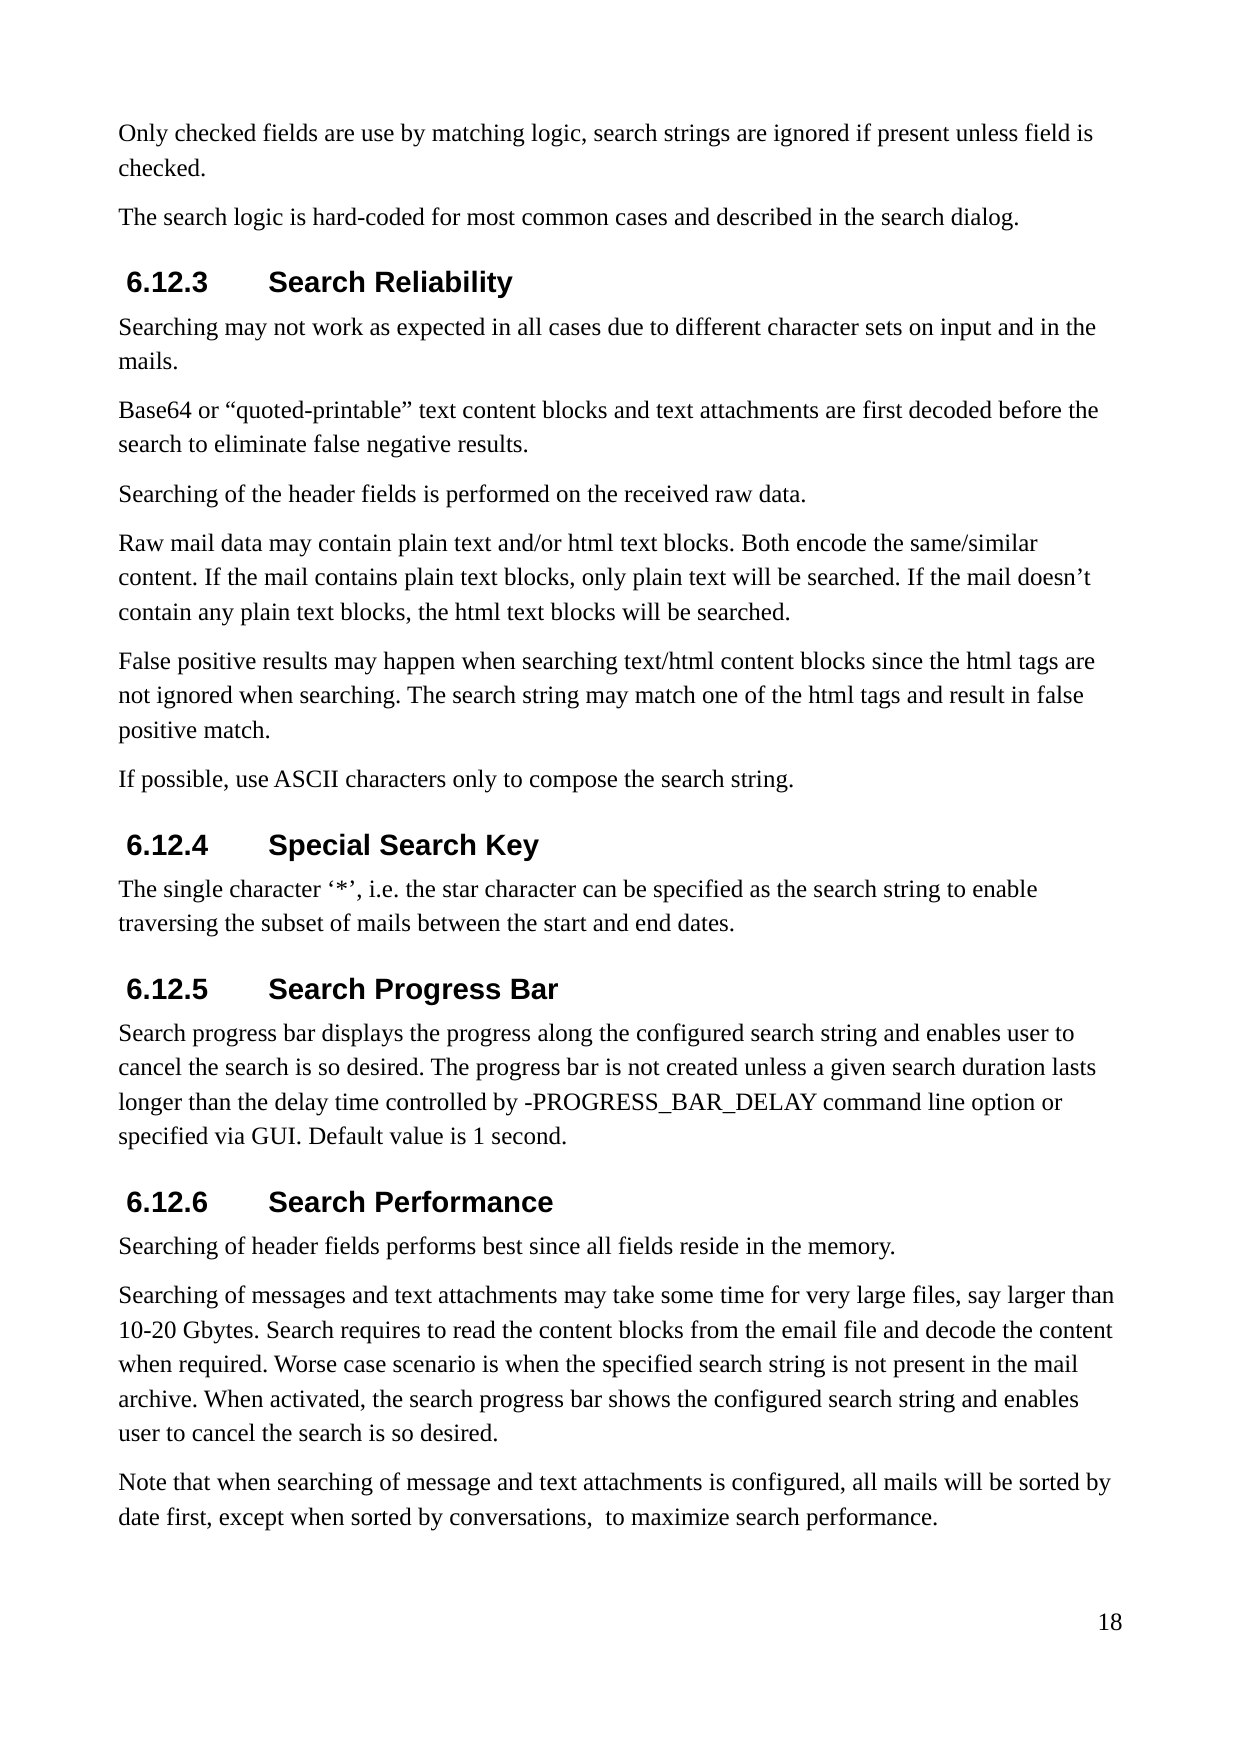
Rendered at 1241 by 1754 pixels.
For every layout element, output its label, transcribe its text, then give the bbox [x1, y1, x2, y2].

text Searching of header fields performs best since all fields reside in the memory. [118, 1231, 1122, 1260]
text If possible, use ASCII characters only to compose the search string. [118, 764, 1122, 792]
subtitle Search Reliability [118, 265, 1122, 299]
text Searching may not work as expected in all cases due to different character sets on input and in the mails. [118, 312, 1122, 375]
subtitle Search Performance [118, 1185, 1122, 1219]
subtitle Special Search Key [118, 827, 1122, 861]
text False positive results may happen when searching text/html content blocks since the html tags are not ignored when searching. The search string may match one of the html tags and result in false positive match. [118, 646, 1122, 743]
text Only checked fields are use by matching logic, search strings are ignored if present unless field is checked. [118, 118, 1122, 181]
text Searching of the header fields is performed on the received raw data. [118, 479, 1122, 507]
text Note that when searching of message and text attachments is configured, all mails will be sorted by date first, except when sorted by conversations, to maximize search performance. [118, 1467, 1122, 1531]
subtitle Search Progress Bar [118, 972, 1122, 1006]
text Base64 or “quoted-printable” text content blocks and text attachments are first decoded before the search to eliminate false negative results. [118, 395, 1122, 458]
text Search progress bar displays the progress along the configured search string and enables user to cancel the search is so desired. The progress bar is not created unless a given search duration lasts longer than the delay time controlled by -PROGRESS_BAR_DELAY command line option or specified via GUI. Default value is 1 second. [118, 1018, 1122, 1150]
text Searching of messages and text attachments may take some time for very large files, say larger than 10-20 Gbytes. Search requires to read the content blocks from the email file and decode the content when required. Worse case scenario is when the specified search string is not present in the mail archive. When activated, the search progress bar shows the configured search string and enables user to cancel the search is so desired. [118, 1280, 1122, 1447]
text The search logic is hard-coded for most common cases and described in the search dialog. [118, 202, 1122, 230]
text Raw mail data may contain plain text and/or html text blocks. Both encode the same/similar content. If the mail contains plain text blocks, only plain text will be searched. If the mail doesn’t contain any plain text blocks, the html text blocks will be searched. [118, 528, 1122, 625]
text The single character ‘*’, i.e. the star character can be specified as the search string to enable traversing the subset of mails between the start and end dates. [118, 874, 1122, 937]
